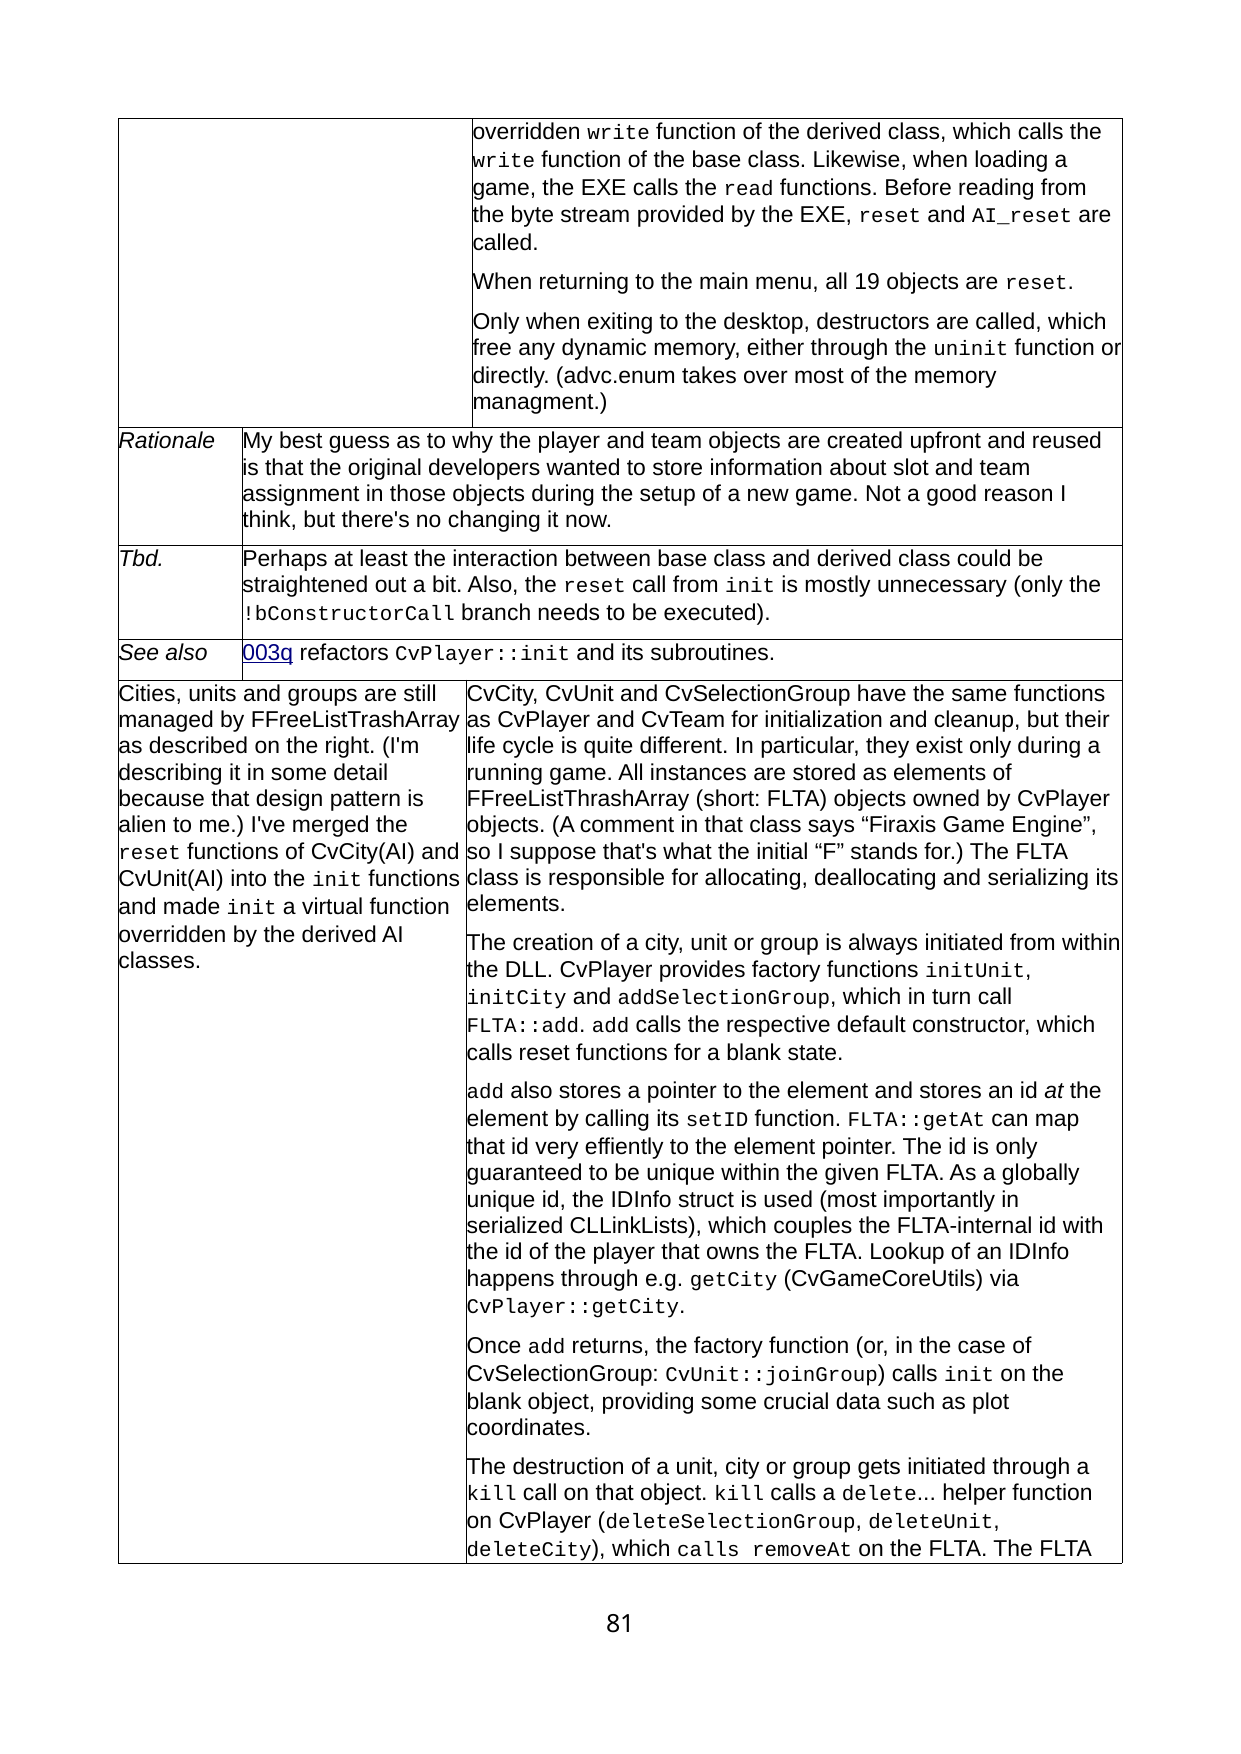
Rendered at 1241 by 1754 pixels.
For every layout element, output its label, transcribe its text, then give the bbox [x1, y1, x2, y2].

table_cell CvCity, CvUnit and CvSelectionGroup have the same functions as CvPlayer and CvTeam for initialization and cleanup, but their life cycle is quite different. In particular, they exist only during a running game. All instances are stored as elements of FFreeListThrashArray (short: FLTA) objects owned by CvPlayer objects. (A comment in that class says “Firaxis Game Engine”, so I suppose that's what the initial “F” stands for.) The FLTA class is responsible for allocating, deallocating and serializing its elements. The creation of a city, unit or group is always initiated from within the DLL. CvPlayer provides factory functions initUnit, initCity and addSelectionGroup, which in turn call FLTA::add. add calls the respective default constructor, which calls reset functions for a blank state. add also stores a pointer to the element and stores an id at the element by calling its setID function. FLTA::getAt can map that id very effiently to the element pointer. The id is only guaranteed to be unique within the given FLTA. As a globally unique id, the IDInfo struct is used (most importantly in serialized CLLinkLists), which couples the FLTA-internal id with the id of the player that owns the FLTA. Lookup of an IDInfo happens through e.g. getCity (CvGameCoreUtils) via CvPlayer::getCity. Once add returns, the factory function (or, in the case of CvSelectionGroup: CvUnit::joinGroup) calls init on the blank object, providing some crucial data such as plot coordinates. The destruction of a unit, city or group gets initiated through a kill call on that object. kill calls a delete... helper function on CvPlayer (deleteSelectionGroup, deleteUnit, deleteCity), which calls removeAt on the FLTA. The FLTA [467, 681, 1122, 1562]
table_cell Rationale [119, 428, 242, 545]
table_cell overridden write function of the derived class, which calls the write function of the base class. Likewise, when loading a game, the EXE calls the read functions. Before reading from the byte stream provided by the EXE, reset and AI_reset are called. When returning to the main menu, all 19 objects are reset. Only when exiting to the desktop, destructors are called, which free any dynamic memory, either through the uninit function or directly. (advc.enum takes over most of the memory managment.) [473, 119, 1122, 427]
table_cell Cities, units and groups are still managed by FFreeListTrashArray as described on the right. (I'm describing it in some detail because that design pattern is alien to me.) I've merged the reset functions of CvCity(AI) and CvUnit(AI) into the init functions and made init a virtual function overridden by the derived AI classes. [119, 681, 466, 1562]
table_cell 003q refactors CvPlayer::init and its subroutines. [243, 640, 1122, 679]
table_cell Perhaps at least the interaction between base class and derived class could be straightened out a bit. Also, the reset call from init is mostly unnecessary (only the !bConstructorCall branch needs to be executed). [243, 546, 1122, 639]
table_cell [119, 119, 472, 427]
table_cell See also [119, 640, 242, 679]
table_cell My best guess as to why the player and team objects are created upfront and reused is that the original developers wanted to store information about slot and team assignment in those objects during the setup of a new game. Not a good reason I think, but there's no changing it now. [243, 428, 1122, 545]
table_cell Tbd. [119, 546, 242, 639]
